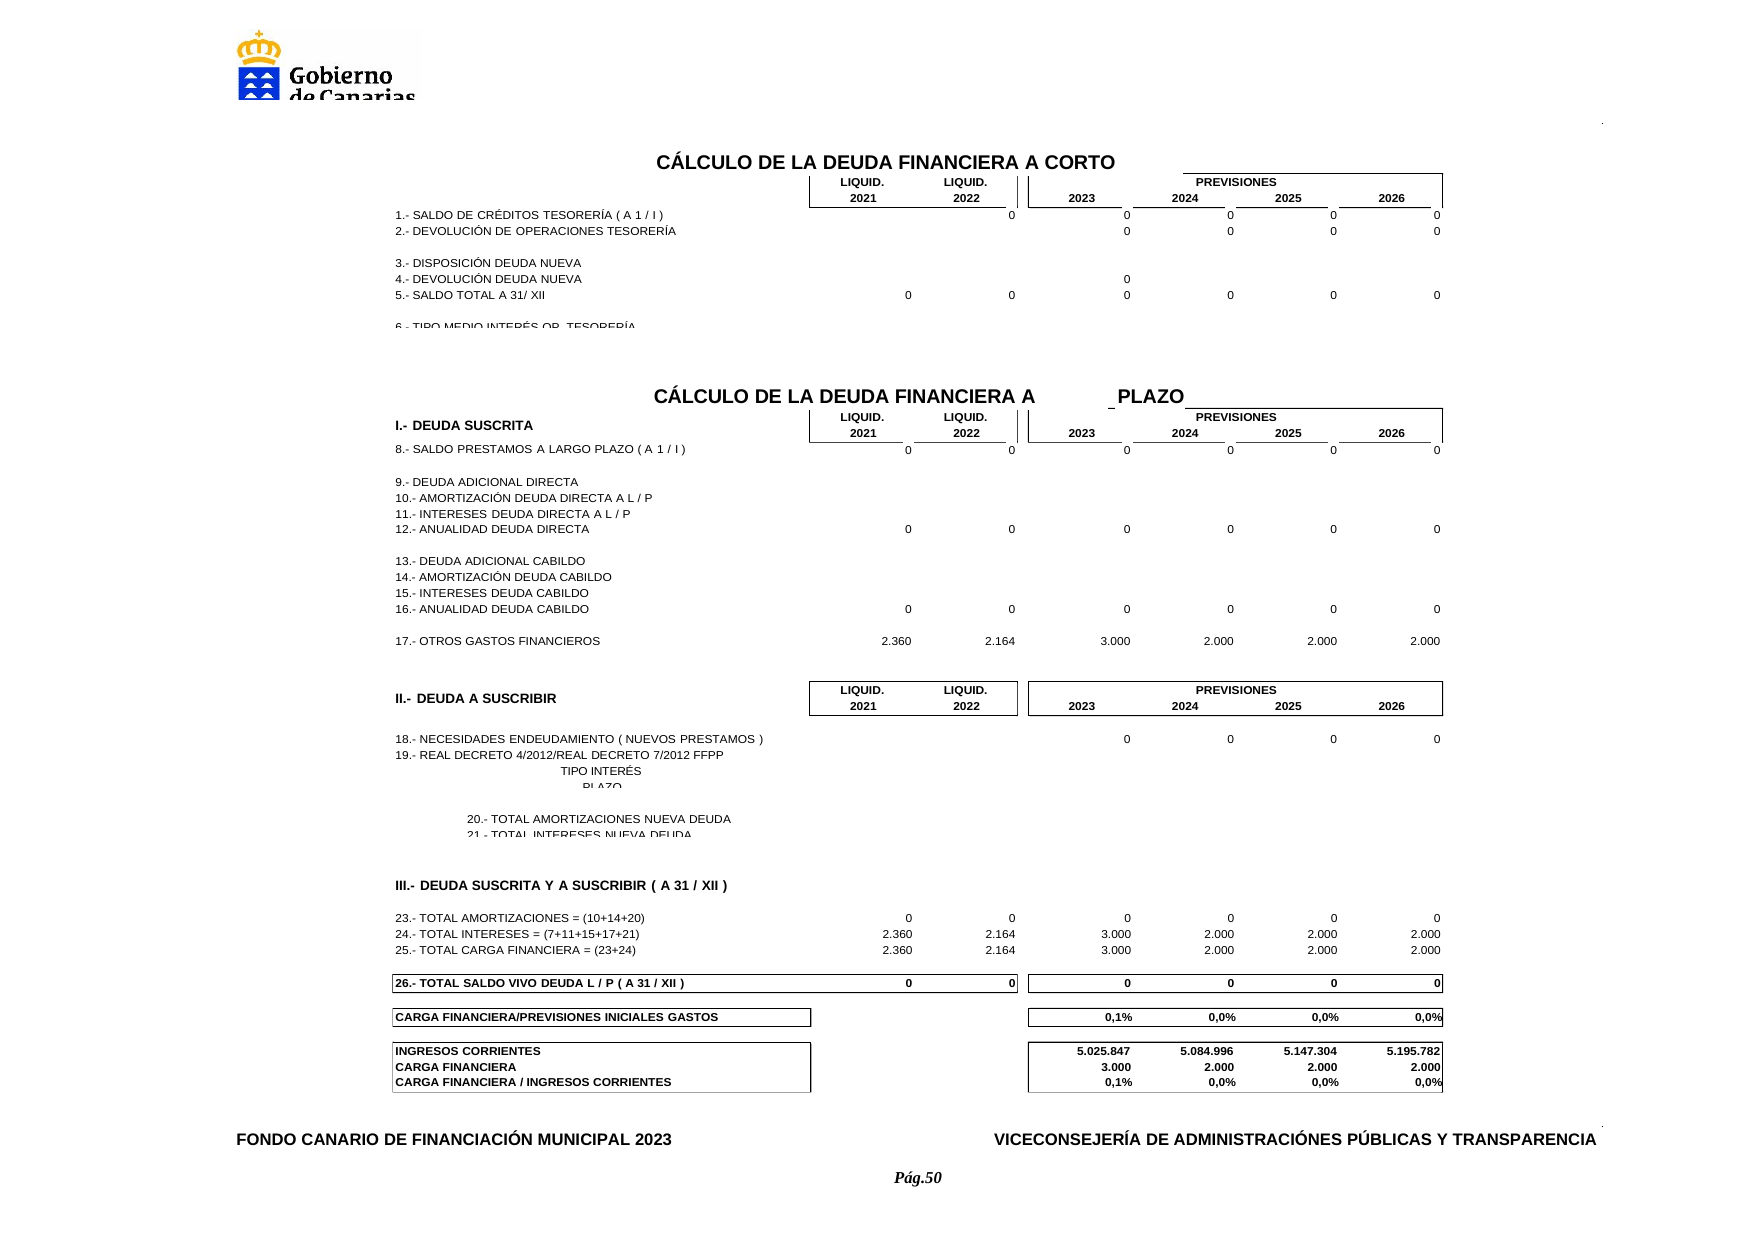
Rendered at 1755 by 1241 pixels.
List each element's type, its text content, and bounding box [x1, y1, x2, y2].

text 5.195.782 [1387, 1044, 1442, 1057]
text 16.- ANUALIDAD DEUDA CABILDO [395, 603, 614, 616]
text 2.000 [1410, 635, 1442, 648]
text 2.000 [1408, 928, 1440, 941]
text 0 [1433, 224, 1442, 238]
text 3.000 [1098, 944, 1131, 957]
text 20.- TOTAL AMORTIZACIONES NUEVA DEUDA [467, 813, 753, 826]
text 0 [1330, 732, 1339, 746]
text 2024 [1169, 426, 1201, 440]
text 2022 [951, 426, 982, 440]
text CARGA FINANCIERA [395, 1060, 810, 1073]
text 0 [1236, 976, 1337, 990]
text 2.360 [879, 928, 912, 941]
text 0 [1124, 732, 1133, 746]
text 0 [1330, 523, 1339, 536]
text CARGA FINANCIERA / INGRESOS CORRIENTES [395, 1076, 810, 1089]
text 0 [1227, 443, 1236, 456]
text LIQUID. [943, 410, 1017, 424]
text 2.164 [985, 635, 1017, 648]
text 2025 [1273, 426, 1304, 440]
text 0 [905, 523, 914, 536]
text 0 [1008, 603, 1017, 616]
text 0 [1227, 208, 1236, 222]
text 2025 [1273, 699, 1304, 713]
text 0 [1330, 208, 1339, 222]
text 0 [1330, 224, 1339, 238]
text 10.- AMORTIZACIÓN DEUDA DIRECTA A L / P [395, 491, 655, 504]
text 3.000 [1029, 1060, 1131, 1073]
text 0,0% [1339, 1076, 1442, 1089]
text 0 [1433, 208, 1442, 222]
text 0 [1201, 912, 1234, 925]
text 2026 [1376, 192, 1407, 205]
text 0 [1227, 603, 1236, 616]
text 0 [905, 288, 914, 302]
text VICECONSEJERÍA DE ADMINISTRACIÓNES PÚBLICAS Y TRANSPARENCIA [994, 1129, 1599, 1148]
text 2.360 [879, 944, 912, 957]
text 0 [1008, 208, 1017, 222]
text 0,0% [1133, 1010, 1236, 1024]
text 14.- AMORTIZACIÓN DEUDA CABILDO [395, 571, 614, 584]
text 0 [810, 976, 912, 990]
text LIQUID. [943, 176, 1017, 189]
text 2023 [1066, 699, 1097, 713]
text CÁLCULO DE LA DEUDA FINANCIERA A LARGO [653, 385, 1108, 410]
text 0 [1124, 208, 1133, 222]
text 0,0% [1133, 1076, 1236, 1089]
text 5.147.304 [1283, 1044, 1339, 1057]
text 13.- DEUDA ADICIONAL CABILDO [395, 555, 614, 568]
text PLAZO [1117, 385, 1185, 408]
text 2.164 [983, 928, 1015, 941]
text 2022 [951, 192, 982, 205]
text 25.- TOTAL CARGA FINANCIERA = (23+24) [395, 944, 647, 957]
text 0 [1133, 976, 1234, 990]
text 0,1% [1029, 1076, 1132, 1089]
text 26.- TOTAL SALDO VIVO DEUDA L / P ( A 31 / XII ) [395, 976, 810, 990]
text PREVISIONES [1193, 684, 1279, 697]
text 8.- SALDO PRESTAMOS A LARGO PLAZO ( A 1 / I ) [395, 443, 691, 456]
text 3.000 [1100, 635, 1133, 648]
text 0 [914, 976, 1015, 990]
text 0 [1124, 288, 1133, 302]
text 0 [1029, 976, 1131, 990]
text 2023 [1066, 426, 1097, 440]
text 24.- TOTAL INTERESES = (7+11+15+17+21) [395, 928, 647, 941]
text 0 [983, 912, 1015, 925]
text LIQUID. [840, 176, 914, 189]
text 0 [1008, 288, 1017, 302]
text 2.000 [1307, 635, 1339, 648]
text 0 [1433, 732, 1442, 746]
text INGRESOS CORRIENTES [395, 1044, 810, 1057]
text 0,0% [1236, 1076, 1339, 1089]
text II.- DEUDA A SUSCRIBIR [395, 691, 559, 707]
text 0 [1008, 443, 1017, 456]
text LIQUID. [840, 684, 914, 697]
text 17.- OTROS GASTOS FINANCIEROS [395, 635, 603, 648]
text 2.000 [1305, 928, 1337, 941]
text 21.- TOTAL INTERESES NUEVA DEUDA [467, 828, 753, 837]
text 0 [879, 912, 912, 925]
text 0 [1330, 443, 1339, 456]
text 5.- SALDO TOTAL A 31/ XII [395, 289, 586, 302]
text 0 [1339, 976, 1441, 990]
text LIQUID. [840, 410, 914, 424]
text 2.000 [1201, 944, 1234, 957]
text 0 [1124, 603, 1133, 616]
text 0,0% [1339, 1010, 1442, 1024]
text FONDO CANARIO DE FINANCIACIÓN MUNICIPAL 2023 [236, 1129, 674, 1148]
text 2.000 [1203, 635, 1236, 648]
text 2023 [1066, 192, 1097, 205]
text 0 [905, 603, 914, 616]
text CARGA FINANCIERA/PREVISIONES INICIALES GASTOS [395, 1010, 810, 1024]
text 0 [1124, 443, 1133, 456]
text 2.000 [1339, 1060, 1441, 1073]
text 2.000 [1201, 928, 1234, 941]
text 0 [1227, 224, 1236, 238]
text 0 [1227, 732, 1236, 746]
text 0 [1433, 288, 1442, 302]
text 2.360 [881, 635, 914, 648]
text 19.- REAL DECRETO 4/2012/REAL DECRETO 7/2012 FFPP [395, 748, 769, 762]
text 2.164 [983, 944, 1015, 957]
text 0 [1008, 523, 1017, 536]
text 2026 [1376, 426, 1407, 440]
text LIQUID. [943, 684, 1017, 697]
text 2021 [847, 426, 878, 440]
text 0 [1124, 224, 1133, 238]
text Pág.50 [894, 1168, 944, 1187]
text 0 [1330, 288, 1339, 302]
text 2025 [1273, 192, 1304, 205]
text 4.- DEVOLUCIÓN DEUDA NUEVA [395, 273, 586, 286]
text 5.025.847 [1077, 1044, 1133, 1057]
text 12.- ANUALIDAD DEUDA DIRECTA [395, 523, 655, 536]
text 0 [1433, 443, 1442, 456]
text 0 [1098, 912, 1131, 925]
text 3.- DISPOSICIÓN DEUDA NUEVA [395, 257, 586, 270]
text 2.000 [1133, 1060, 1234, 1073]
text 1.- SALDO DE CRÉDITOS TESORERÍA ( A 1 / I ) [395, 208, 681, 222]
text 2.- DEVOLUCIÓN DE OPERACIONES TESORERÍA [395, 224, 681, 238]
text 2021 [847, 699, 878, 713]
text CÁLCULO DE LA DEUDA FINANCIERA A CORTO PLAZO [656, 151, 1183, 176]
text 2022 [951, 699, 982, 713]
text 3.000 [1098, 928, 1131, 941]
text 0 [1433, 603, 1442, 616]
text TIPO INTERÉS PLAZO [560, 764, 644, 788]
text 0 [1227, 523, 1236, 536]
text 11.- INTERESES DEUDA DIRECTA A L / P [395, 507, 655, 521]
text 0,0% [1236, 1010, 1339, 1024]
text 2.000 [1236, 1060, 1337, 1073]
text 0 [1305, 912, 1337, 925]
text 6.- TIPO MEDIO INTERÉS OP. TESORERÍA [395, 320, 645, 328]
text 23.- TOTAL AMORTIZACIONES = (10+14+20) [395, 912, 647, 925]
text 0 [1433, 523, 1442, 536]
text 18.- NECESIDADES ENDEUDAMIENTO ( NUEVOS PRESTAMOS ) [395, 732, 769, 746]
text 15.- INTERESES DEUDA CABILDO [395, 587, 614, 600]
text 2021 [847, 192, 878, 205]
text 5.084.996 [1180, 1044, 1236, 1057]
text 0 [905, 443, 914, 456]
text 0,1% [1029, 1010, 1132, 1024]
text 0 [1124, 272, 1133, 286]
text PREVISIONES [1193, 410, 1279, 424]
text 0 [1330, 603, 1339, 616]
text 2026 [1376, 699, 1407, 713]
text 0 [1124, 523, 1133, 536]
text PREVISIONES [1193, 176, 1279, 189]
text 2024 [1169, 699, 1201, 713]
text 0 [1227, 288, 1236, 302]
text I.- DEUDA SUSCRITA [395, 418, 691, 433]
text 2024 [1169, 192, 1201, 205]
text 0 [1408, 912, 1440, 925]
text III.- DEUDA SUSCRITA Y A SUSCRIBIR ( A 31 / XII ) [395, 878, 728, 893]
text 2.000 [1408, 944, 1440, 957]
text 9.- DEUDA ADICIONAL DIRECTA [395, 475, 655, 488]
text 2.000 [1305, 944, 1337, 957]
